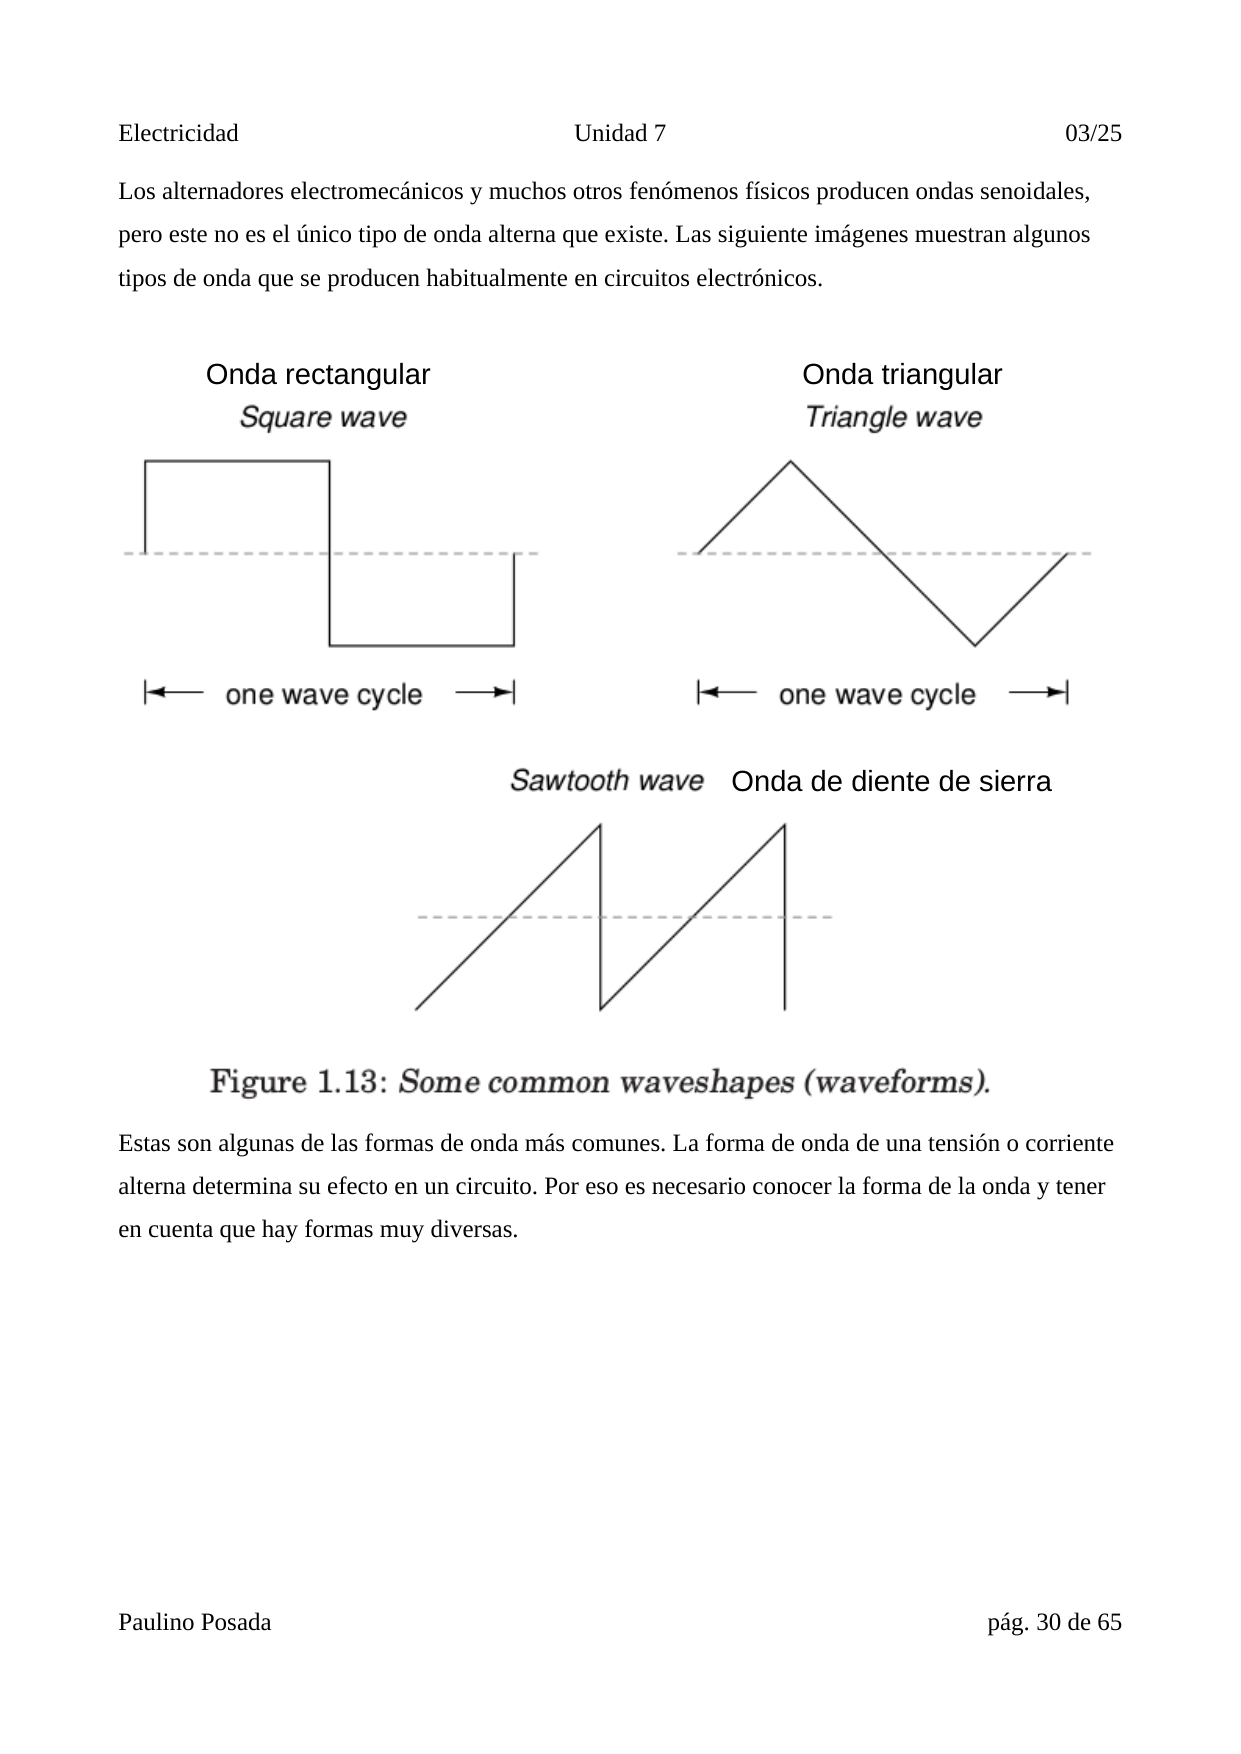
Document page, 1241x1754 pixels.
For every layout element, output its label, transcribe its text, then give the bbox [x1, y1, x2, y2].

text Los alternadores electromecánicos y muchos otros fenómenos físicos producen ondas senoidales, pero este no es el único tipo de onda alterna que existe. Las siguiente imágenes muestran algunos tipos de onda que se producen habitualmente en circuitos electrónicos. [118, 176, 1122, 291]
text Estas son algunas de las formas de onda más comunes. La forma de onda de una tensión o corriente alterna determina su efecto en un circuito. Por eso es necesario conocer la forma de la onda y tener en cuenta que hay formas muy diversas. [118, 1128, 1122, 1243]
picture [118, 380, 1114, 1113]
